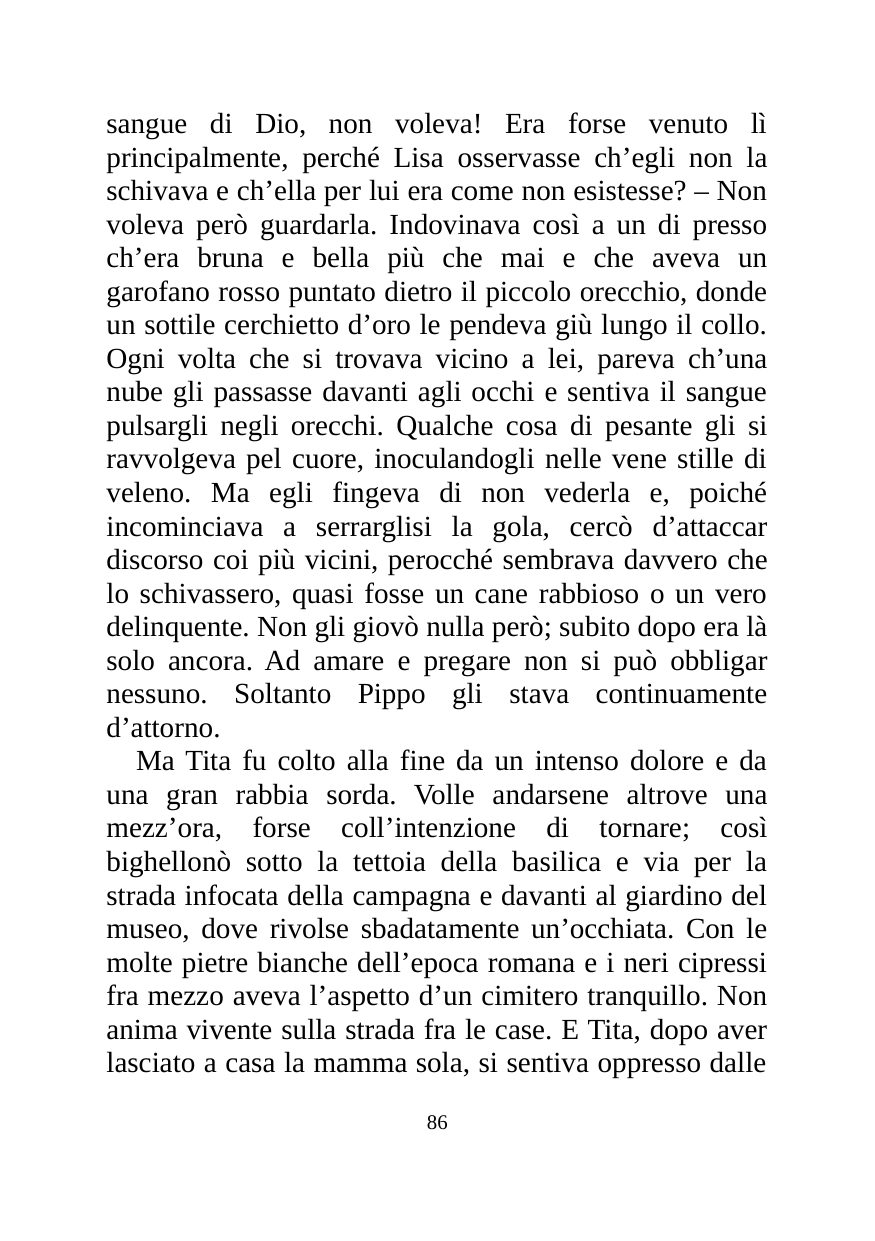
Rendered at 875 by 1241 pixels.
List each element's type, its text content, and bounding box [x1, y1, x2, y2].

text Ma Tita fu colto alla fine da un intenso dolore e da una gran rabbia sorda. Volle andarsene altrove una mezz’ora, forse coll’intenzione di tornare; così bighellonò sotto la tettoia della basilica e via per la strada infocata della campagna e davanti al giardino del museo, dove rivolse sbadatamente un’occhiata. Con le molte pietre bianche dell’epoca romana e i neri cipressi fra mezzo aveva l’aspetto d’un cimitero tranquillo. Non anima vivente sulla strada fra le case. E Tita, dopo aver lasciato a casa la mamma sola, si sentiva oppresso dalle [106, 743, 768, 1079]
text sangue di Dio, non voleva! Era forse venuto lì principalmente, perché Lisa osservasse ch’egli non la schivava e ch’ella per lui era come non esistesse? – Non voleva però guardarla. Indovinava così a un di presso ch’era bruna e bella più che mai e che aveva un garofano rosso puntato dietro il piccolo orecchio, donde un sottile cerchietto d’oro le pendeva giù lungo il collo. Ogni volta che si trovava vicino a lei, pareva ch’una nube gli passasse davanti agli occhi e sentiva il sangue pulsargli negli orecchi. Qualche cosa di pesante gli si ravvolgeva pel cuore, inoculandogli nelle vene stille di veleno. Ma egli fingeva di non vederla e, poiché incominciava a serrarglisi la gola, cercò d’attaccar discorso coi più vicini, perocché sembrava davvero che lo schivassero, quasi fosse un cane rabbioso o un vero delinquente. Non gli giovò nulla però; subito dopo era là solo ancora. Ad amare e pregare non si può obbligar nessuno. Soltanto Pippo gli stava continuamente d’attorno. [106, 106, 768, 743]
